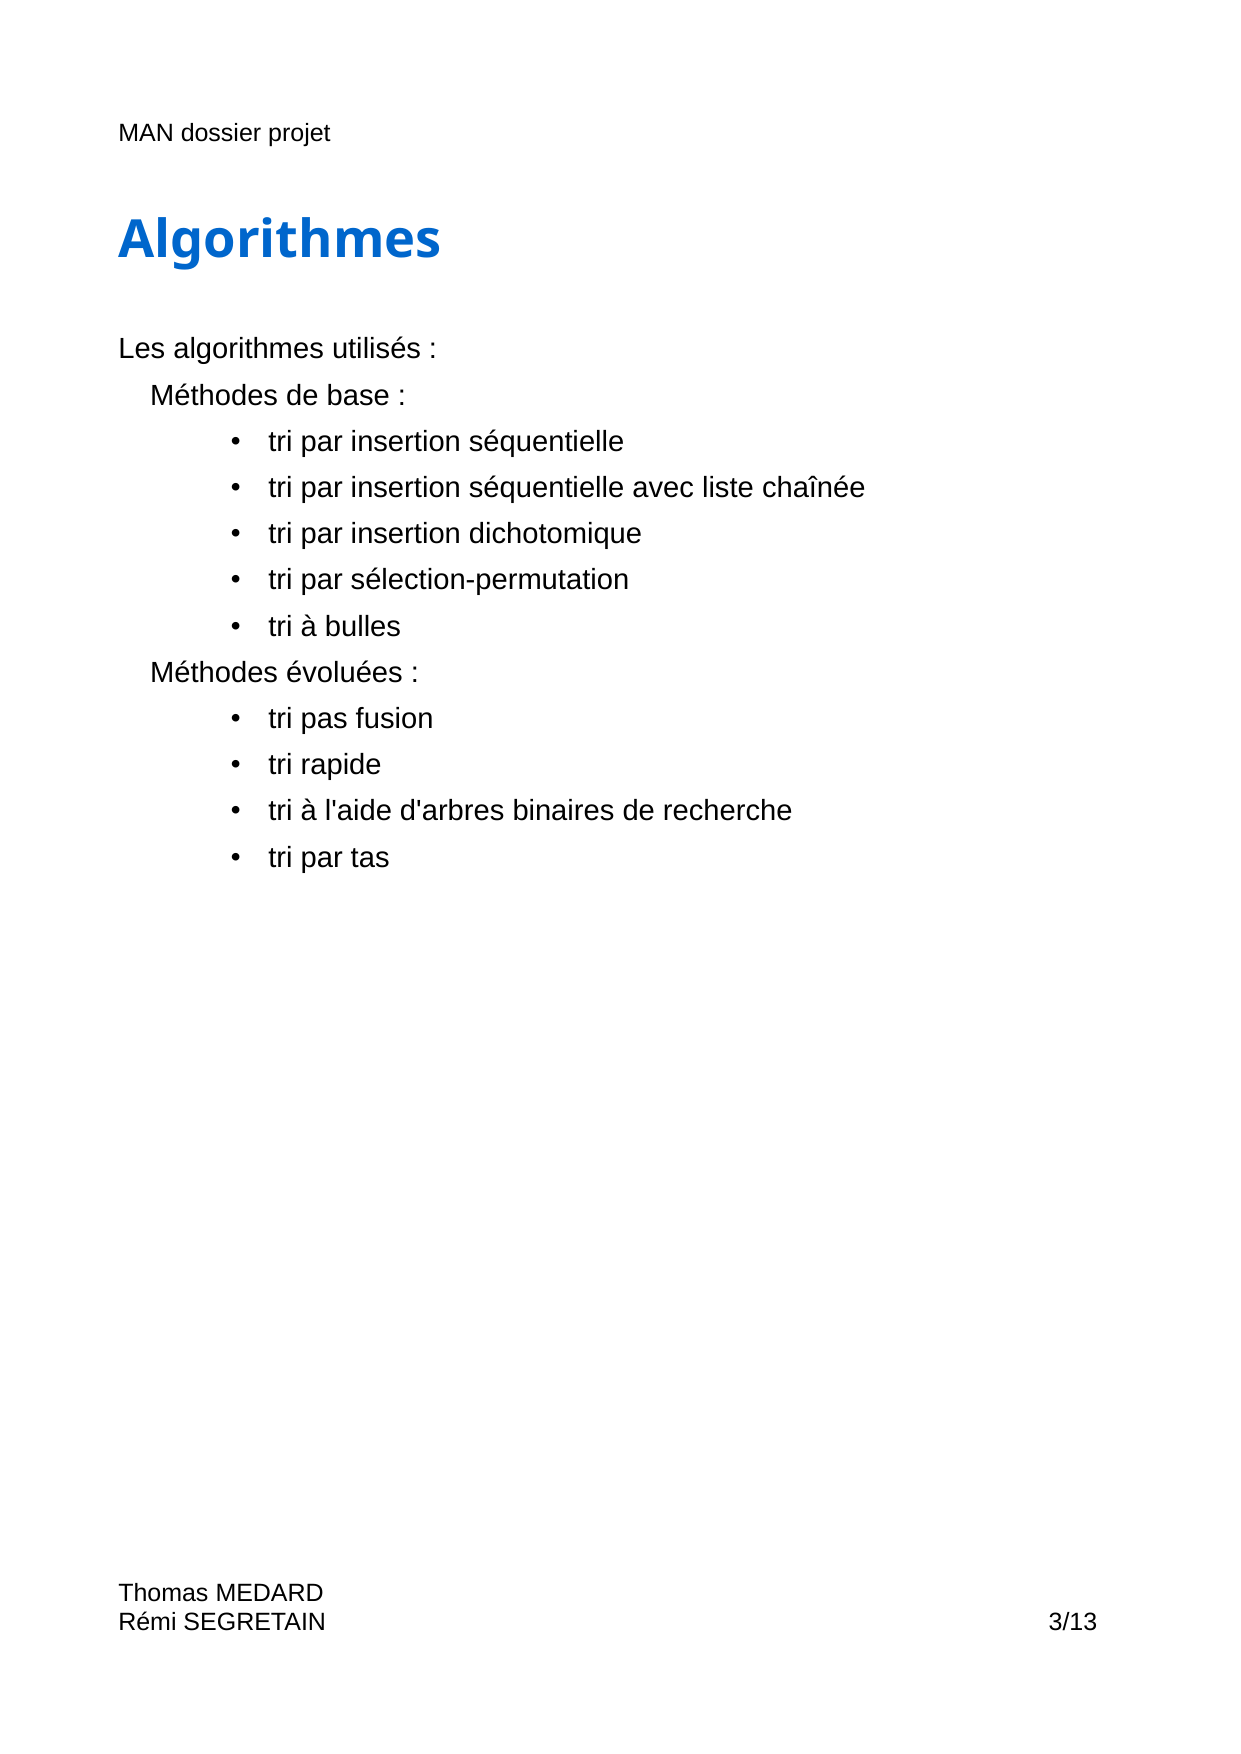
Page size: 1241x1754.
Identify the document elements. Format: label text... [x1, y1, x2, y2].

list tri par insertion séquentielle avec liste chaînée [231, 470, 1122, 503]
list tri rapide [231, 747, 1122, 781]
list tri par insertion dichotomique [231, 516, 1122, 550]
list tri à l'aide d'arbres binaires de recherche [231, 793, 1122, 827]
text Les algorithmes utilisés : [118, 331, 1122, 365]
text Méthodes évoluées : [118, 655, 1122, 688]
list tri par sélection-permutation [231, 562, 1122, 596]
list tri pas fusion [231, 701, 1122, 734]
text Méthodes de base : [118, 377, 1122, 411]
list tri par tas [231, 839, 1122, 873]
subtitle Algorithmes [118, 201, 1122, 273]
list tri par insertion séquentielle [231, 423, 1122, 457]
list tri à bulles [231, 608, 1122, 642]
